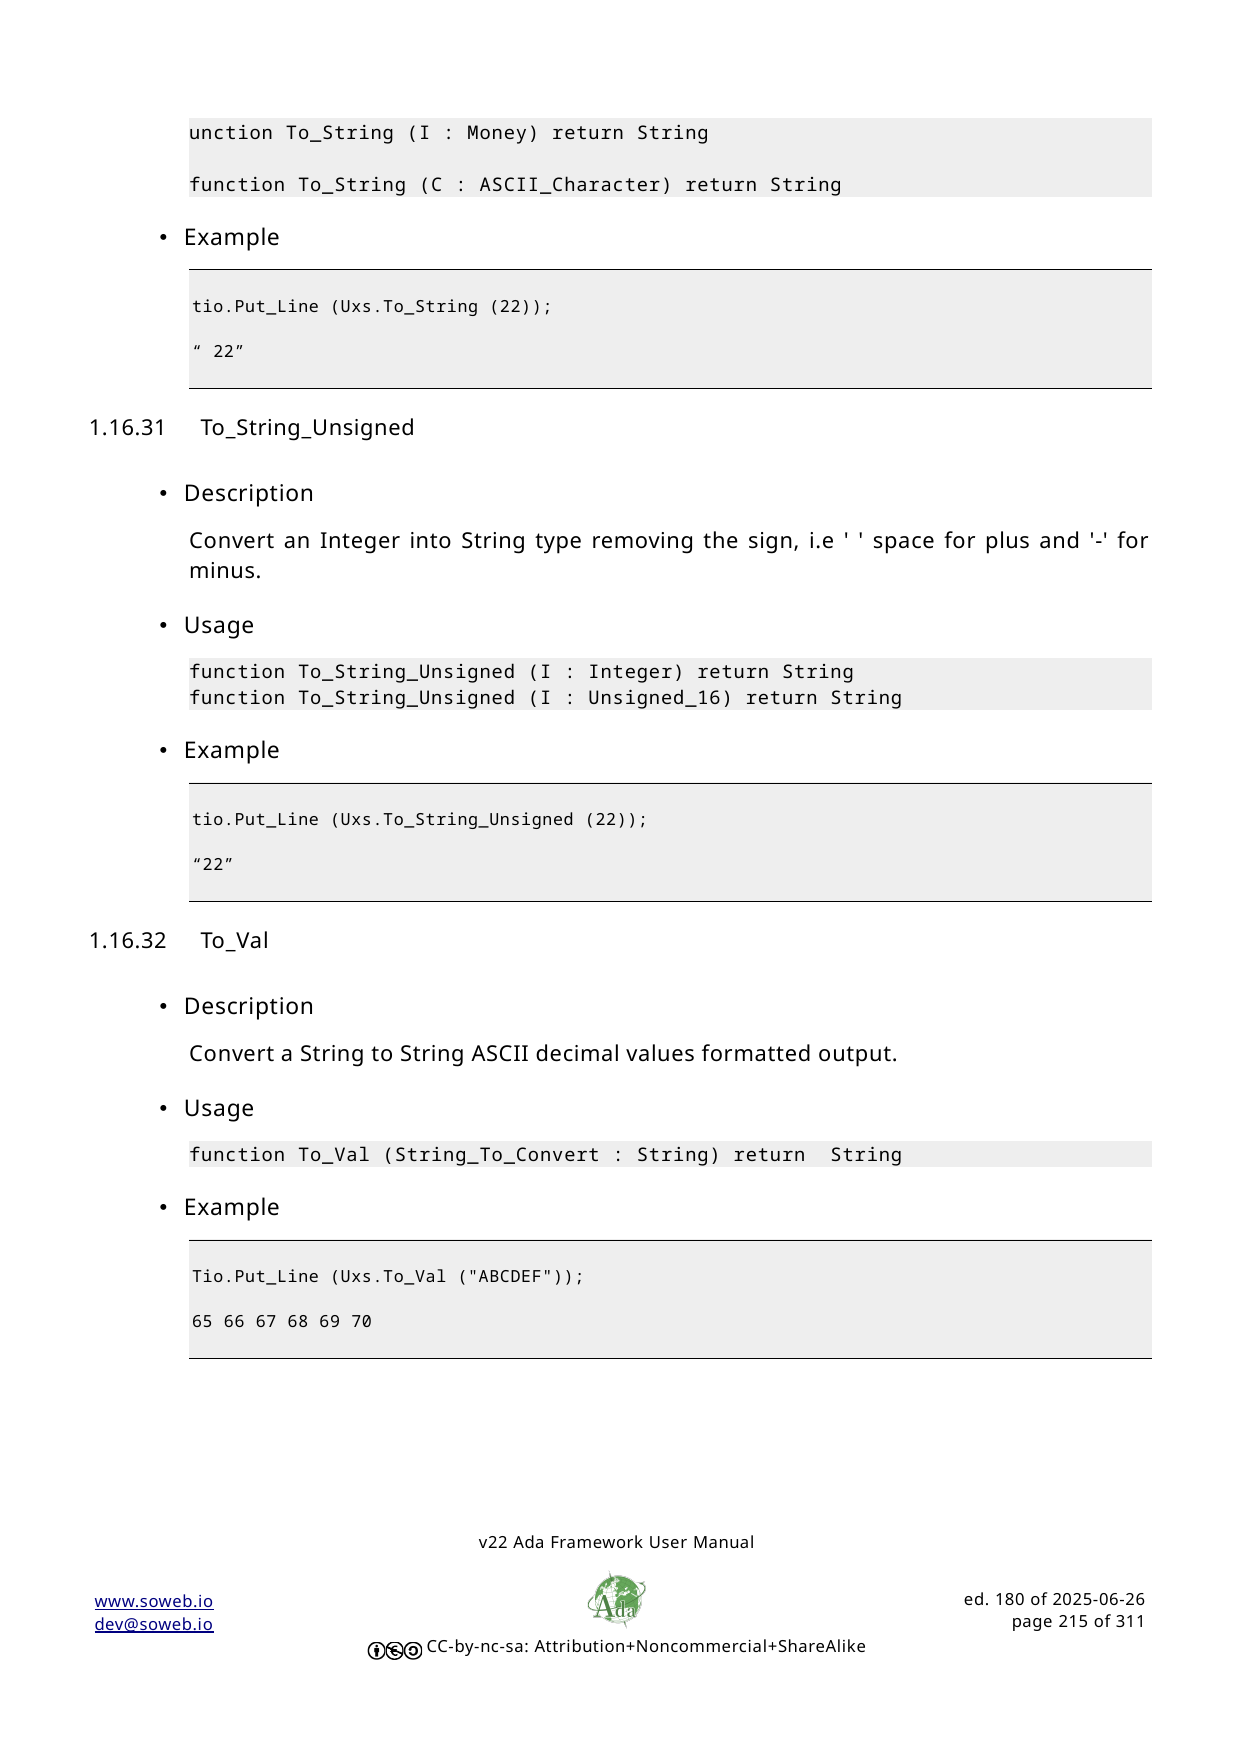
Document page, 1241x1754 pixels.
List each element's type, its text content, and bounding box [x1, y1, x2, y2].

list tio.Put_Line (Uxs.To_String (22)); [189, 270, 1152, 314]
text function To_Val (String_To_Convert : String) return String [189, 1141, 1152, 1167]
picture [587, 1570, 646, 1629]
list “22” [189, 827, 1152, 901]
subtitle Example [159, 220, 1152, 252]
text function To_String (C : ASCII_Character) return String [189, 171, 1152, 197]
subtitle Example [159, 1191, 1152, 1222]
text unction To_String (I : Money) return String [189, 118, 1152, 171]
subtitle Example [159, 733, 1152, 765]
text Convert an Integer into String type removing the sign, i.e ' ' space for plus and '-' for minus. [189, 525, 1152, 585]
subtitle Description [159, 476, 1152, 507]
text Convert a String to String ASCII decimal values formatted output. [189, 1038, 1152, 1068]
subtitle To_Val [88, 924, 1152, 966]
list “ 22” [189, 314, 1152, 388]
text function To_String_Unsigned (I : Integer) return String function To_String_Unsigned (I : Unsigned_16) return String [189, 658, 1152, 710]
list tio.Put_Line (Uxs.To_String_Unsigned (22)); [189, 784, 1152, 827]
subtitle To_String_Unsigned [88, 411, 1152, 452]
picture [367, 1642, 423, 1660]
subtitle Usage [159, 609, 1152, 640]
list Tio.Put_Line (Uxs.To_Val ("ABCDEF")); 65 66 67 68 69 70 [189, 1241, 1152, 1358]
subtitle Description [159, 989, 1152, 1021]
subtitle Usage [159, 1092, 1152, 1123]
